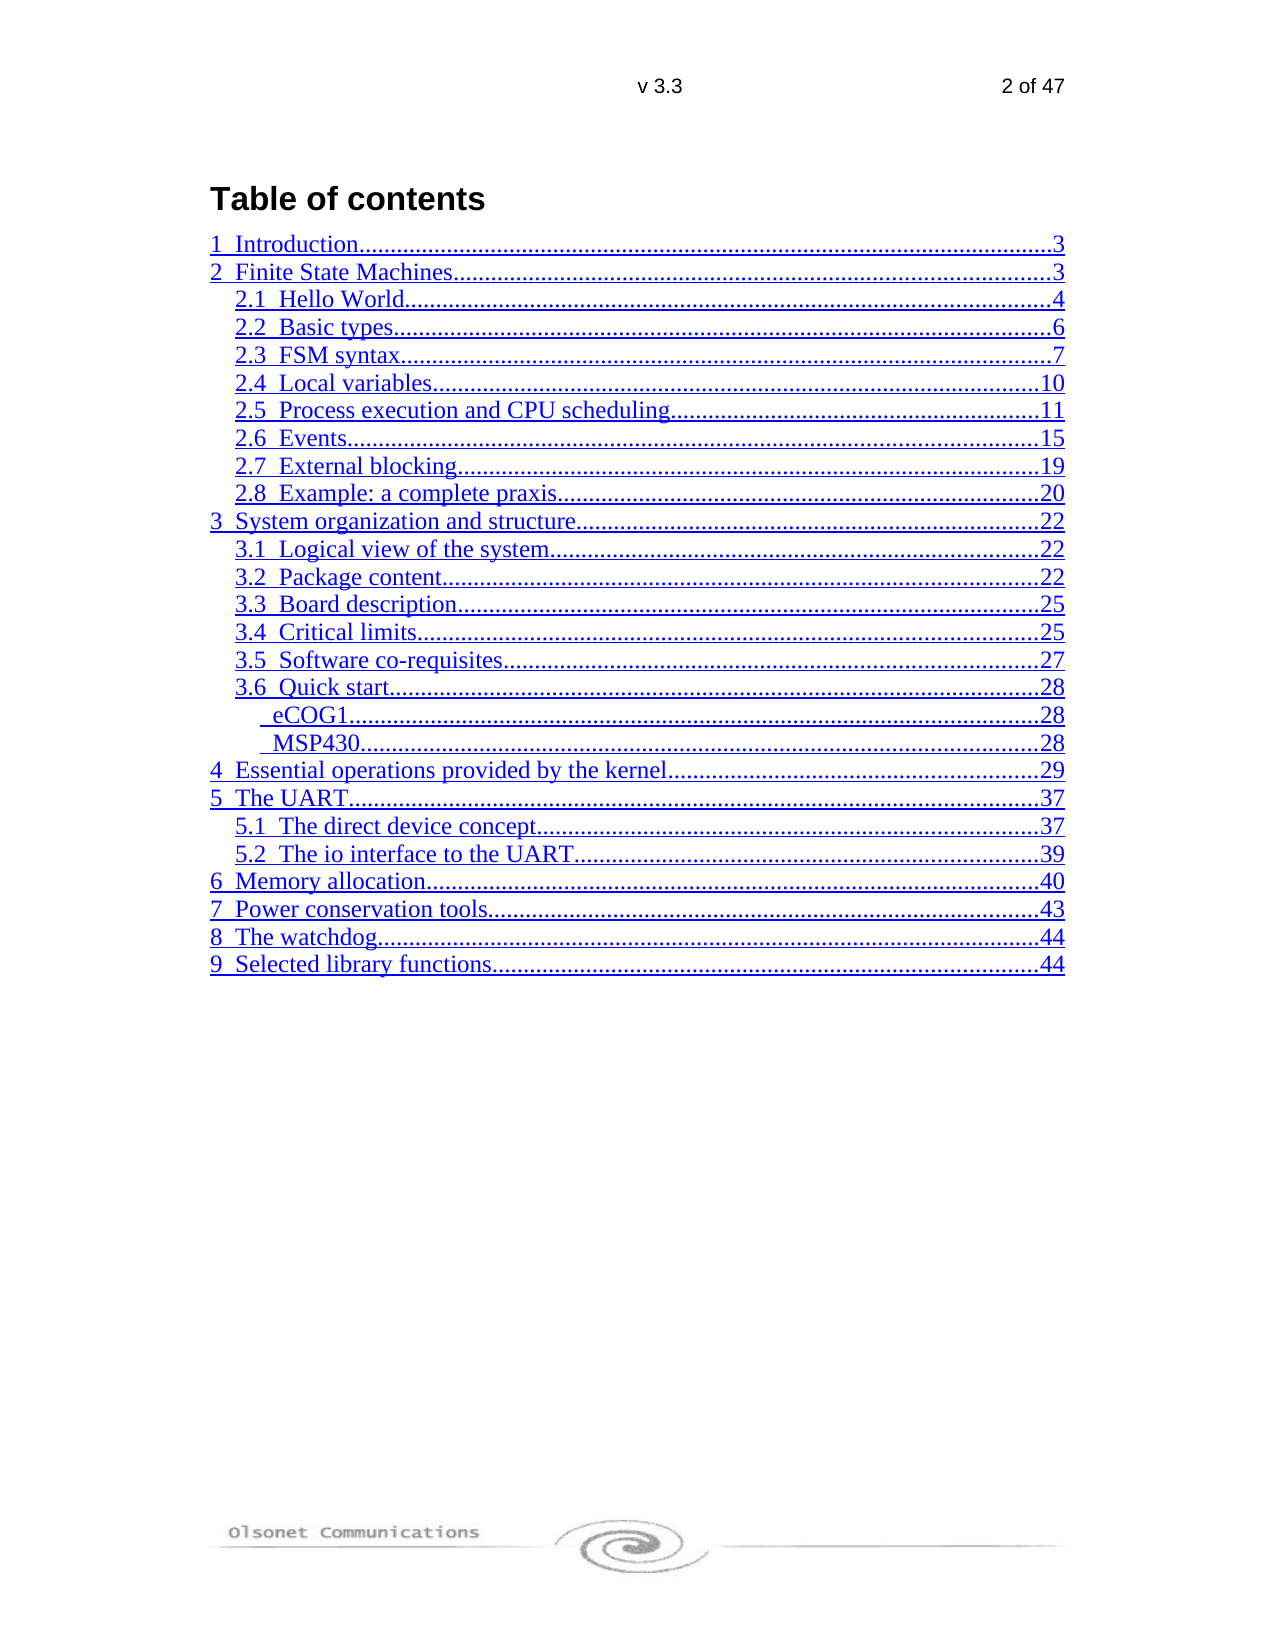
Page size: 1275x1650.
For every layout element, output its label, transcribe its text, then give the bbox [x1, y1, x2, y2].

text 2.8 Example: a complete praxis 20 [235, 479, 1065, 503]
text 5.1 The direct device concept 37 [235, 812, 1065, 836]
text 3.2 Package content 22 [235, 563, 1065, 587]
text 3.5 Software co-requisites 27 [235, 646, 1065, 670]
text 5.2 The io interface to the UART 39 [235, 840, 1065, 864]
text 9 Selected library functions 44 [210, 951, 1065, 974]
text 5 The UART 37 [210, 784, 1065, 808]
text 2.5 Process execution and CPU scheduling 11 [235, 396, 1065, 420]
text 7 Power conservation tools 43 [210, 895, 1065, 919]
text 8 The watchdog 44 [210, 923, 1065, 947]
text 3.4 Critical limits 25 [235, 618, 1065, 642]
text 2.6 Events 15 [235, 424, 1065, 448]
text 3.6 Quick start 28 [235, 673, 1065, 697]
text 2.2 Basic types 6 [235, 313, 1065, 337]
text 2.3 FSM syntax 7 [235, 341, 1065, 365]
text 2.4 Local variables 10 [235, 369, 1065, 393]
text eCOG1 28 [260, 701, 1065, 725]
text 1 Introduction 3 [210, 230, 1065, 254]
text 3.3 Board description 25 [235, 590, 1065, 614]
text 6 Memory allocation 40 [210, 867, 1065, 891]
text 2.1 Hello World 4 [235, 286, 1065, 309]
text MSP430 28 [260, 729, 1065, 753]
text 4 Essential operations provided by the kernel 29 [210, 757, 1065, 781]
text 2 Finite State Machines 3 [210, 258, 1065, 282]
picture [210, 1504, 1065, 1596]
subtitle Table of contents [210, 180, 1065, 218]
text 2.7 External blocking 19 [235, 452, 1065, 476]
text 3 System organization and structure 22 [210, 507, 1065, 531]
text 3.1 Logical view of the system 22 [235, 535, 1065, 559]
